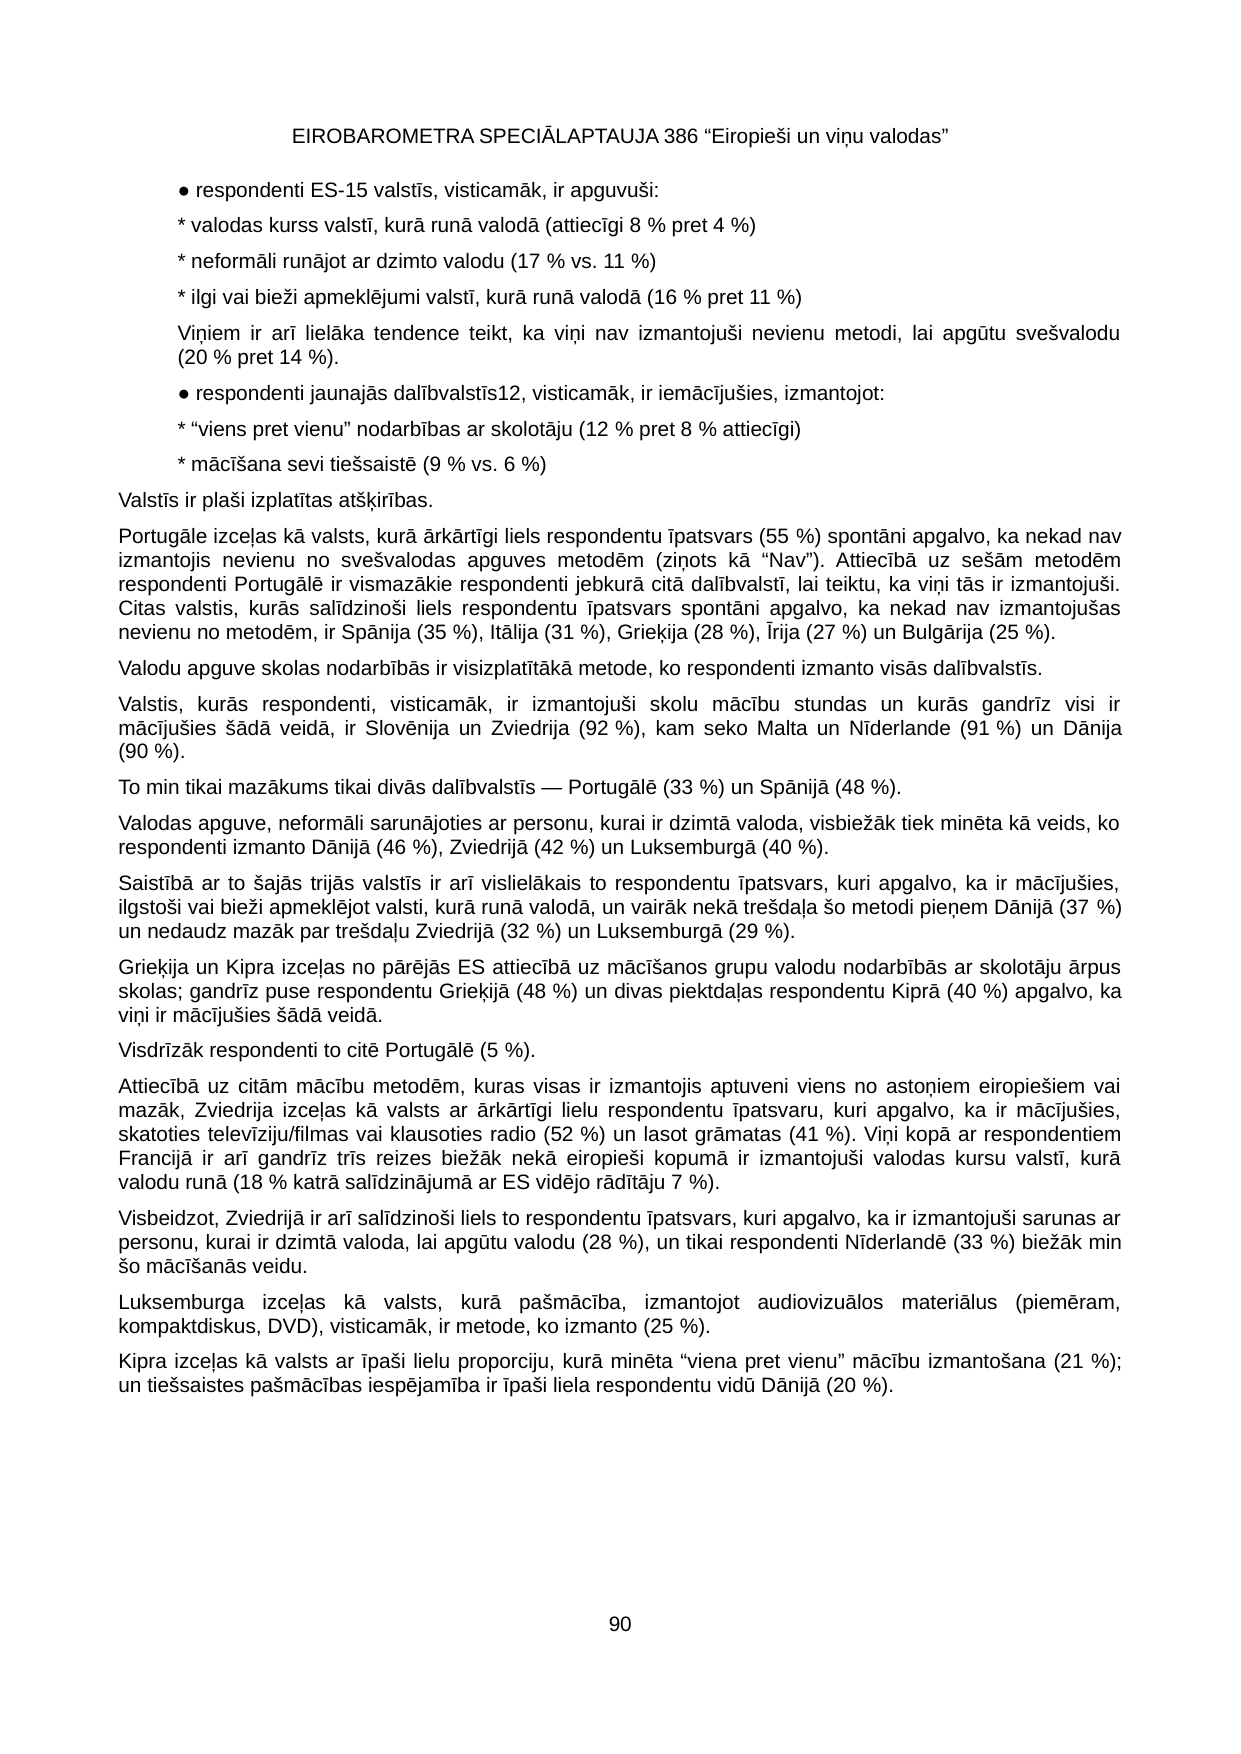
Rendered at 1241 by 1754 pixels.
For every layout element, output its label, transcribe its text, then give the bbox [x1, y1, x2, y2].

text Visbeidzot, Zviedrijā ir arī salīdzinoši liels to respondentu īpatsvars, kuri apgalvo, ka ir izmantojuši sarunas ar personu, kurai ir dzimtā valoda, lai apgūtu valodu (28 %), un tikai respondenti Nīderlandē (33 %) biežāk min šo mācīšanās veidu. [118, 1206, 1122, 1278]
text Valodu apguve skolas nodarbībās ir visizplatītākā metode, ko respondenti izmanto visās dalībvalstīs. [118, 656, 1122, 679]
text ● respondenti ES-15 valstīs, visticamāk, ir apguvuši: [177, 177, 1122, 201]
text * neformāli runājot ar dzimto valodu (17 % vs. 11 %) [177, 249, 1122, 273]
text Valstīs ir plaši izplatītas atšķirības. [118, 488, 1122, 512]
text Viņiem ir arī lielāka tendence teikt, ka viņi nav izmantojuši nevienu metodi, lai apgūtu svešvalodu (20 % pret 14 %). [177, 321, 1122, 369]
text * valodas kurss valstī, kurā runā valodā (attiecīgi 8 % pret 4 %) [177, 213, 1122, 237]
text Saistībā ar to šajās trijās valstīs ir arī vislielākais to respondentu īpatsvars, kuri apgalvo, ka ir mācījušies, ilgstoši vai bieži apmeklējot valsti, kurā runā valodā, un vairāk nekā trešdaļa šo metodi pieņem Dānijā (37 %) un nedaudz mazāk par trešdaļu Zviedrijā (32 %) un Luksemburgā (29 %). [118, 871, 1122, 943]
text Kipra izceļas kā valsts ar īpaši lielu proporciju, kurā minēta “viena pret vienu” mācību izmantošana (21 %); un tiešsaistes pašmācības iespējamība ir īpaši liela respondentu vidū Dānijā (20 %). [118, 1349, 1122, 1397]
text * “viens pret vienu” nodarbības ar skolotāju (12 % pret 8 % attiecīgi) [177, 416, 1122, 440]
text * ilgi vai bieži apmeklējumi valstī, kurā runā valodā (16 % pret 11 %) [177, 285, 1122, 309]
text Attiecībā uz citām mācību metodēm, kuras visas ir izmantojis aptuveni viens no astoņiem eiropiešiem vai mazāk, Zviedrija izceļas kā valsts ar ārkārtīgi lielu respondentu īpatsvaru, kuri apgalvo, ka ir mācījušies, skatoties televīziju/filmas vai klausoties radio (52 %) un lasot grāmatas (41 %). Viņi kopā ar respondentiem Francijā ir arī gandrīz trīs reizes biežāk nekā eiropieši kopumā ir izmantojuši valodas kursu valstī, kurā valodu runā (18 % katrā salīdzinājumā ar ES vidējo rādītāju 7 %). [118, 1074, 1122, 1194]
text * mācīšana sevi tiešsaistē (9 % vs. 6 %) [177, 452, 1122, 476]
text ● respondenti jaunajās dalībvalstīs12, visticamāk, ir iemācījušies, izmantojot: [177, 381, 1122, 404]
text Valstis, kurās respondenti, visticamāk, ir izmantojuši skolu mācību stundas un kurās gandrīz visi ir mācījušies šādā veidā, ir Slovēnija un Zviedrija (92 %), kam seko Malta un Nīderlande (91 %) un Dānija (90 %). [118, 691, 1122, 763]
text Visdrīzāk respondenti to citē Portugālē (5 %). [118, 1038, 1122, 1062]
text Grieķija un Kipra izceļas no pārējās ES attiecībā uz mācīšanos grupu valodu nodarbībās ar skolotāju ārpus skolas; gandrīz puse respondentu Grieķijā (48 %) un divas piektdaļas respondentu Kiprā (40 %) apgalvo, ka viņi ir mācījušies šādā veidā. [118, 954, 1122, 1026]
text To min tikai mazākums tikai divās dalībvalstīs — Portugālē (33 %) un Spānijā (48 %). [118, 775, 1122, 799]
text Luksemburga izceļas kā valsts, kurā pašmācība, izmantojot audiovizuālos materiālus (piemēram, kompaktdiskus, DVD), visticamāk, ir metode, ko izmanto (25 %). [118, 1289, 1122, 1337]
text Portugāle izceļas kā valsts, kurā ārkārtīgi liels respondentu īpatsvars (55 %) spontāni apgalvo, ka nekad nav izmantojis nevienu no svešvalodas apguves metodēm (ziņots kā “Nav”). Attiecībā uz sešām metodēm respondenti Portugālē ir vismazākie respondenti jebkurā citā dalībvalstī, lai teiktu, ka viņi tās ir izmantojuši. Citas valstis, kurās salīdzinoši liels respondentu īpatsvars spontāni apgalvo, ka nekad nav izmantojušas nevienu no metodēm, ir Spānija (35 %), Itālija (31 %), Grieķija (28 %), Īrija (27 %) un Bulgārija (25 %). [118, 524, 1122, 644]
text Valodas apguve, neformāli sarunājoties ar personu, kurai ir dzimtā valoda, visbiežāk tiek minēta kā veids, ko respondenti izmanto Dānijā (46 %), Zviedrijā (42 %) un Luksemburgā (40 %). [118, 811, 1122, 859]
